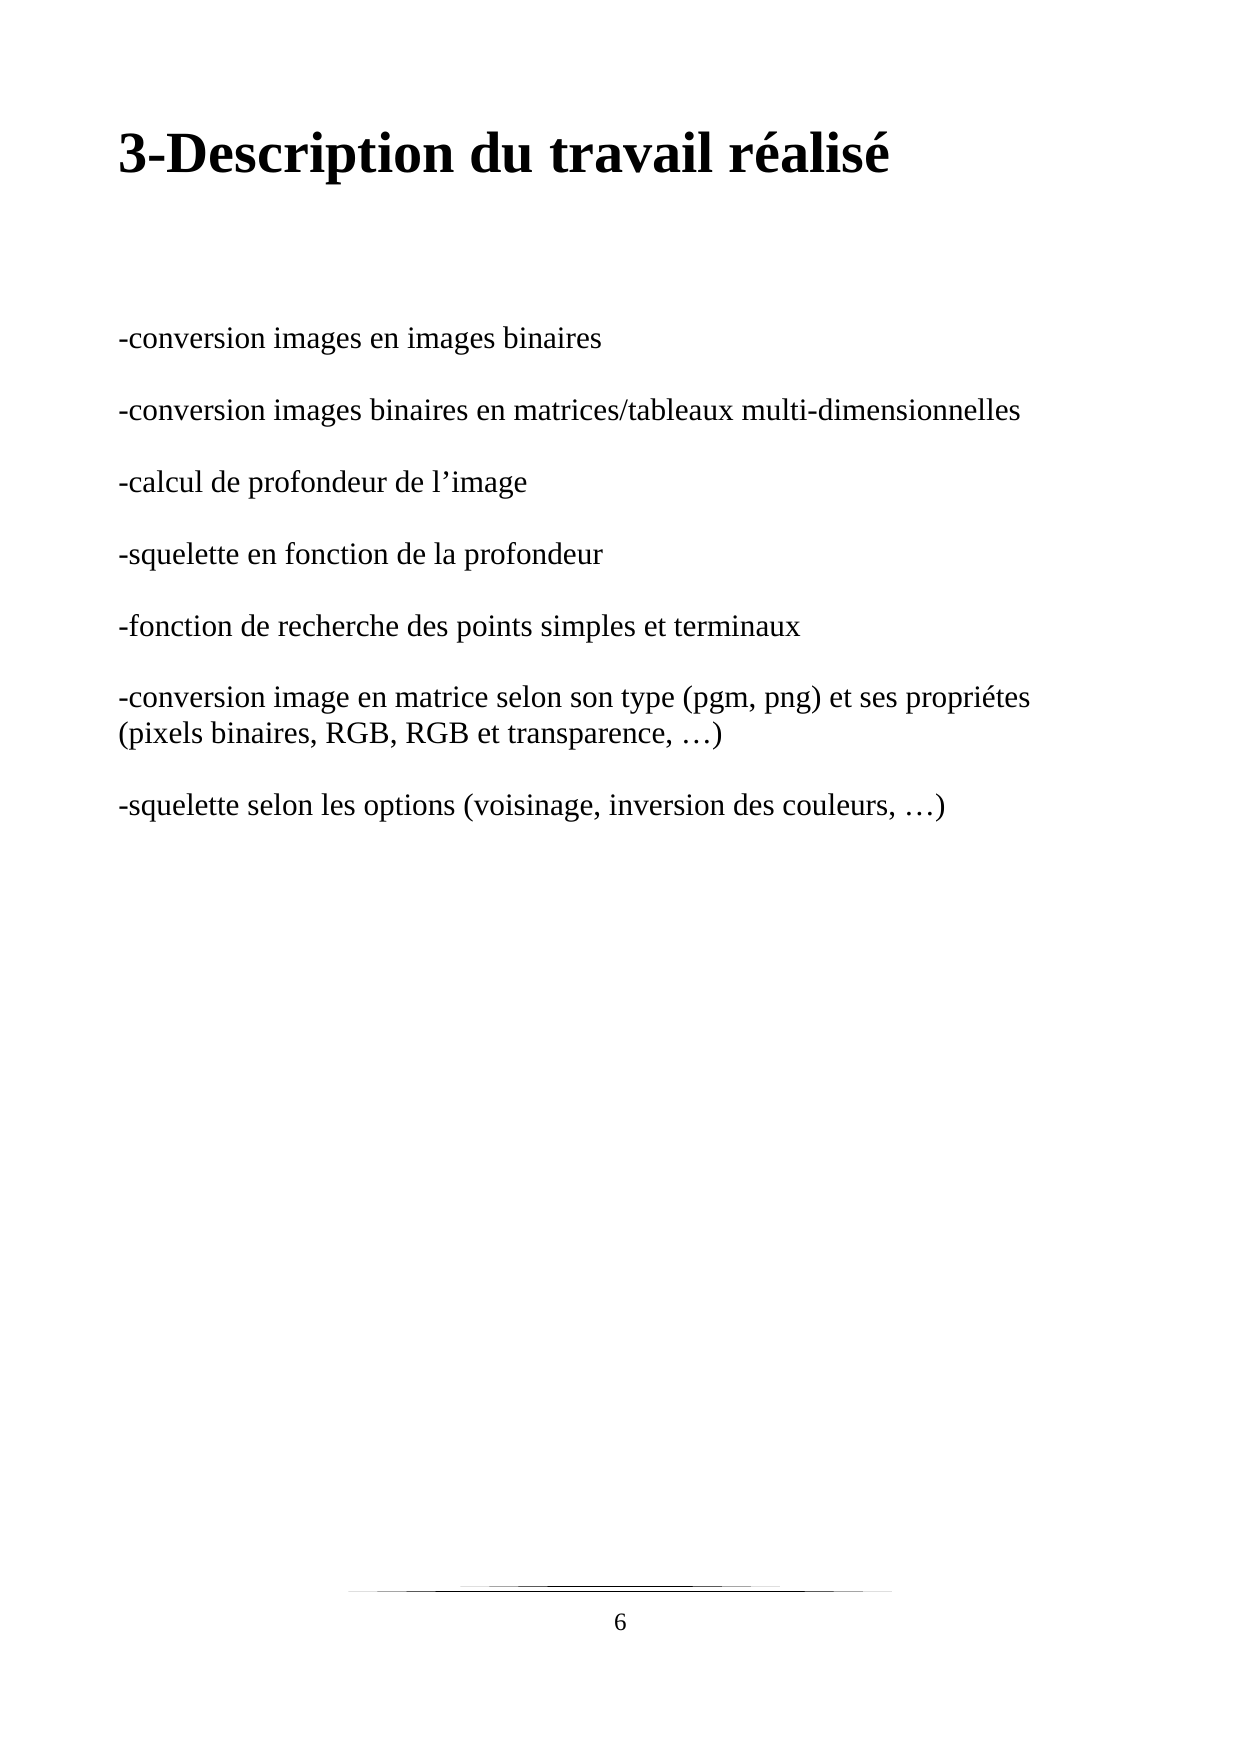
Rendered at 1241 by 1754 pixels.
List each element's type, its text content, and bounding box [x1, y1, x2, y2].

text 3-Description du travail réalisé [118, 118, 1122, 185]
text -calcul de profondeur de l’image [118, 463, 1122, 499]
text -squelette en fonction de la profondeur [118, 535, 1122, 571]
text -squelette selon les options (voisinage, inversion des couleurs, …) [118, 787, 1122, 822]
text -fonction de recherche des points simples et terminaux [118, 607, 1122, 643]
text -conversion image en matrice selon son type (pgm, png) et ses propriétes (pixels binaires, RGB, RGB et transparence, …) [118, 679, 1122, 751]
text -conversion images binaires en matrices/tableaux multi-dimensionnelles [118, 391, 1122, 427]
text -conversion images en images binaires [118, 319, 1122, 355]
